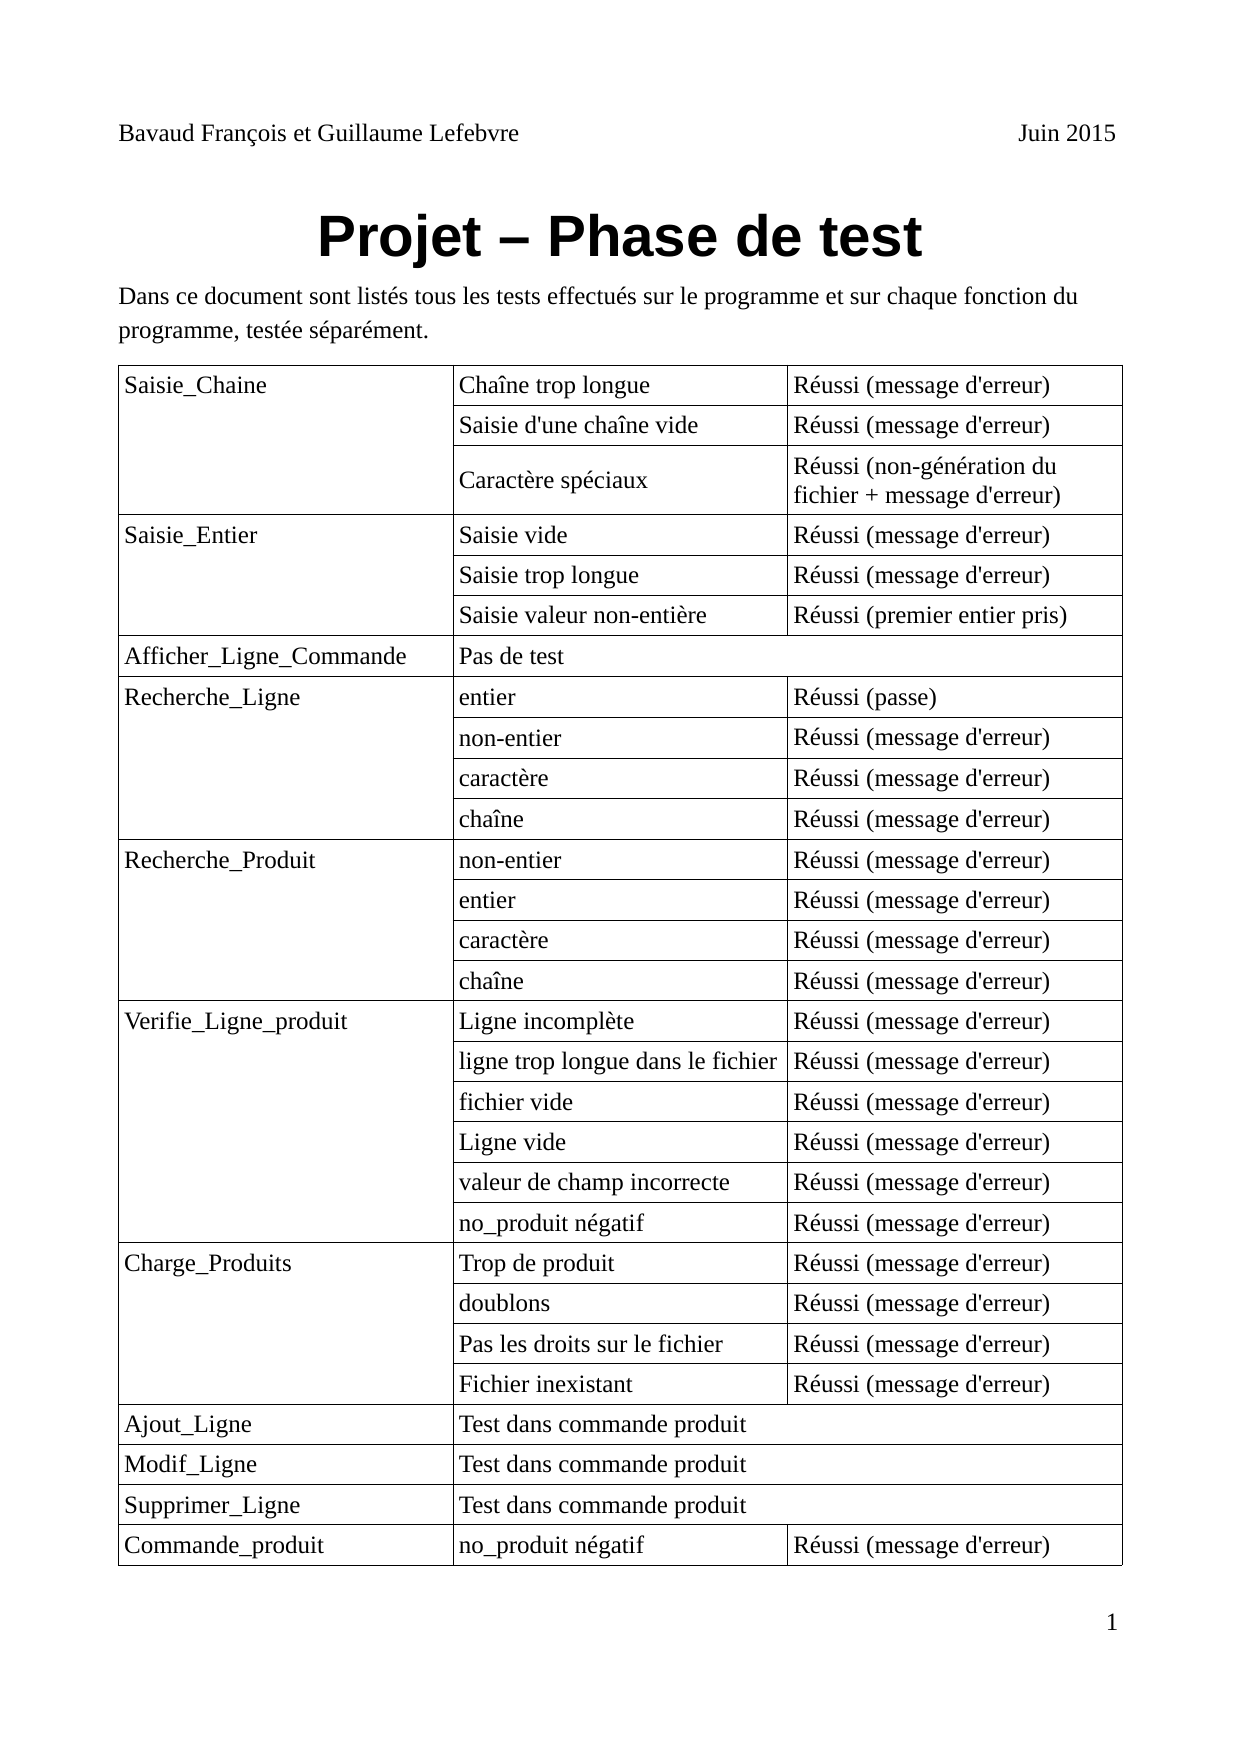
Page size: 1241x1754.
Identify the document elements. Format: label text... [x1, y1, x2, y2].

table_cell Pas de test [454, 636, 1122, 676]
table_cell Test dans commande produit [454, 1445, 1122, 1484]
table_cell Recherche_Produit [119, 840, 453, 1000]
text Dans ce document sont listés tous les tests effectués sur le programme et sur chaque fonction du programme, testée séparément. [118, 281, 1122, 344]
table_cell no_produit négatif [454, 1203, 787, 1242]
table_cell Saisie trop longue [454, 556, 787, 595]
table_cell Réussi (message d'erreur) [788, 1122, 1122, 1162]
table_cell chaîne [454, 799, 787, 839]
table_cell Afficher_Ligne_Commande [119, 636, 453, 676]
table_cell valeur de champ incorrecte [454, 1163, 787, 1202]
table_cell Réussi (message d'erreur) [788, 1525, 1122, 1565]
table_cell Trop de produit [454, 1243, 787, 1282]
table_cell Réussi (message d'erreur) [788, 1243, 1122, 1282]
table_cell Réussi (passe) [788, 677, 1122, 717]
table_cell Réussi (message d'erreur) [788, 1001, 1122, 1041]
table_cell Test dans commande produit [454, 1485, 1122, 1524]
table_cell Saisie valeur non-entière [454, 596, 787, 635]
table_cell Commande_produit [119, 1525, 453, 1565]
table_cell Réussi (premier entier pris) [788, 596, 1122, 635]
table_cell Réussi (message d'erreur) [788, 1324, 1122, 1363]
table_cell Réussi (message d'erreur) [788, 1203, 1122, 1242]
table_cell Réussi (message d'erreur) [788, 718, 1122, 757]
table_cell entier [454, 677, 787, 717]
table_cell Pas les droits sur le fichier [454, 1324, 787, 1363]
table_cell non-entier [454, 718, 787, 757]
table_cell Réussi (message d'erreur) [788, 406, 1122, 445]
table_cell Réussi (message d'erreur) [788, 961, 1122, 1000]
table_cell Test dans commande produit [454, 1405, 1122, 1444]
table_cell Saisie d'une chaîne vide [454, 406, 787, 445]
table_cell Recherche_Ligne [119, 677, 453, 839]
table_cell no_produit négatif [454, 1525, 787, 1565]
table_cell Réussi (message d'erreur) [788, 921, 1122, 960]
table_cell caractère [454, 759, 787, 798]
table_cell entier [454, 880, 787, 920]
table_cell Charge_Produits [119, 1243, 453, 1403]
table_cell Saisie_Entier [119, 515, 453, 635]
table_cell Réussi (message d'erreur) [788, 799, 1122, 839]
table_cell Caractère spéciaux [454, 446, 787, 514]
table_cell Supprimer_Ligne [119, 1485, 453, 1524]
table_cell Saisie vide [454, 515, 787, 554]
table_cell fichier vide [454, 1082, 787, 1121]
table_cell caractère [454, 921, 787, 960]
table_cell Réussi (message d'erreur) [788, 1364, 1122, 1403]
table_cell ligne trop longue dans le fichier [454, 1042, 787, 1081]
table_cell Réussi (message d'erreur) [788, 556, 1122, 595]
table_cell Réussi (message d'erreur) [788, 1042, 1122, 1081]
table_cell Verifie_Ligne_produit [119, 1001, 453, 1242]
table_cell chaîne [454, 961, 787, 1000]
table_header Chaîne trop longue [454, 366, 787, 405]
table_cell Fichier inexistant [454, 1364, 787, 1403]
table_cell Réussi (message d'erreur) [788, 515, 1122, 554]
table_cell doublons [454, 1284, 787, 1323]
table_cell Ligne vide [454, 1122, 787, 1162]
table_cell Réussi (message d'erreur) [788, 1163, 1122, 1202]
table_cell Réussi (non-génération du fichier + message d'erreur) [788, 446, 1122, 514]
table_cell Modif_Ligne [119, 1445, 453, 1484]
table_header Réussi (message d'erreur) [788, 366, 1122, 405]
table_cell Réussi (message d'erreur) [788, 880, 1122, 920]
table_cell Réussi (message d'erreur) [788, 1082, 1122, 1121]
table_cell Réussi (message d'erreur) [788, 1284, 1122, 1323]
table_header Saisie_Chaine [119, 366, 453, 514]
table_cell Ajout_Ligne [119, 1405, 453, 1444]
table_cell non-entier [454, 840, 787, 879]
table_cell Réussi (message d'erreur) [788, 759, 1122, 798]
table_cell Ligne incomplète [454, 1001, 787, 1041]
title Projet – Phase de test [118, 201, 1122, 268]
table_cell Réussi (message d'erreur) [788, 840, 1122, 879]
